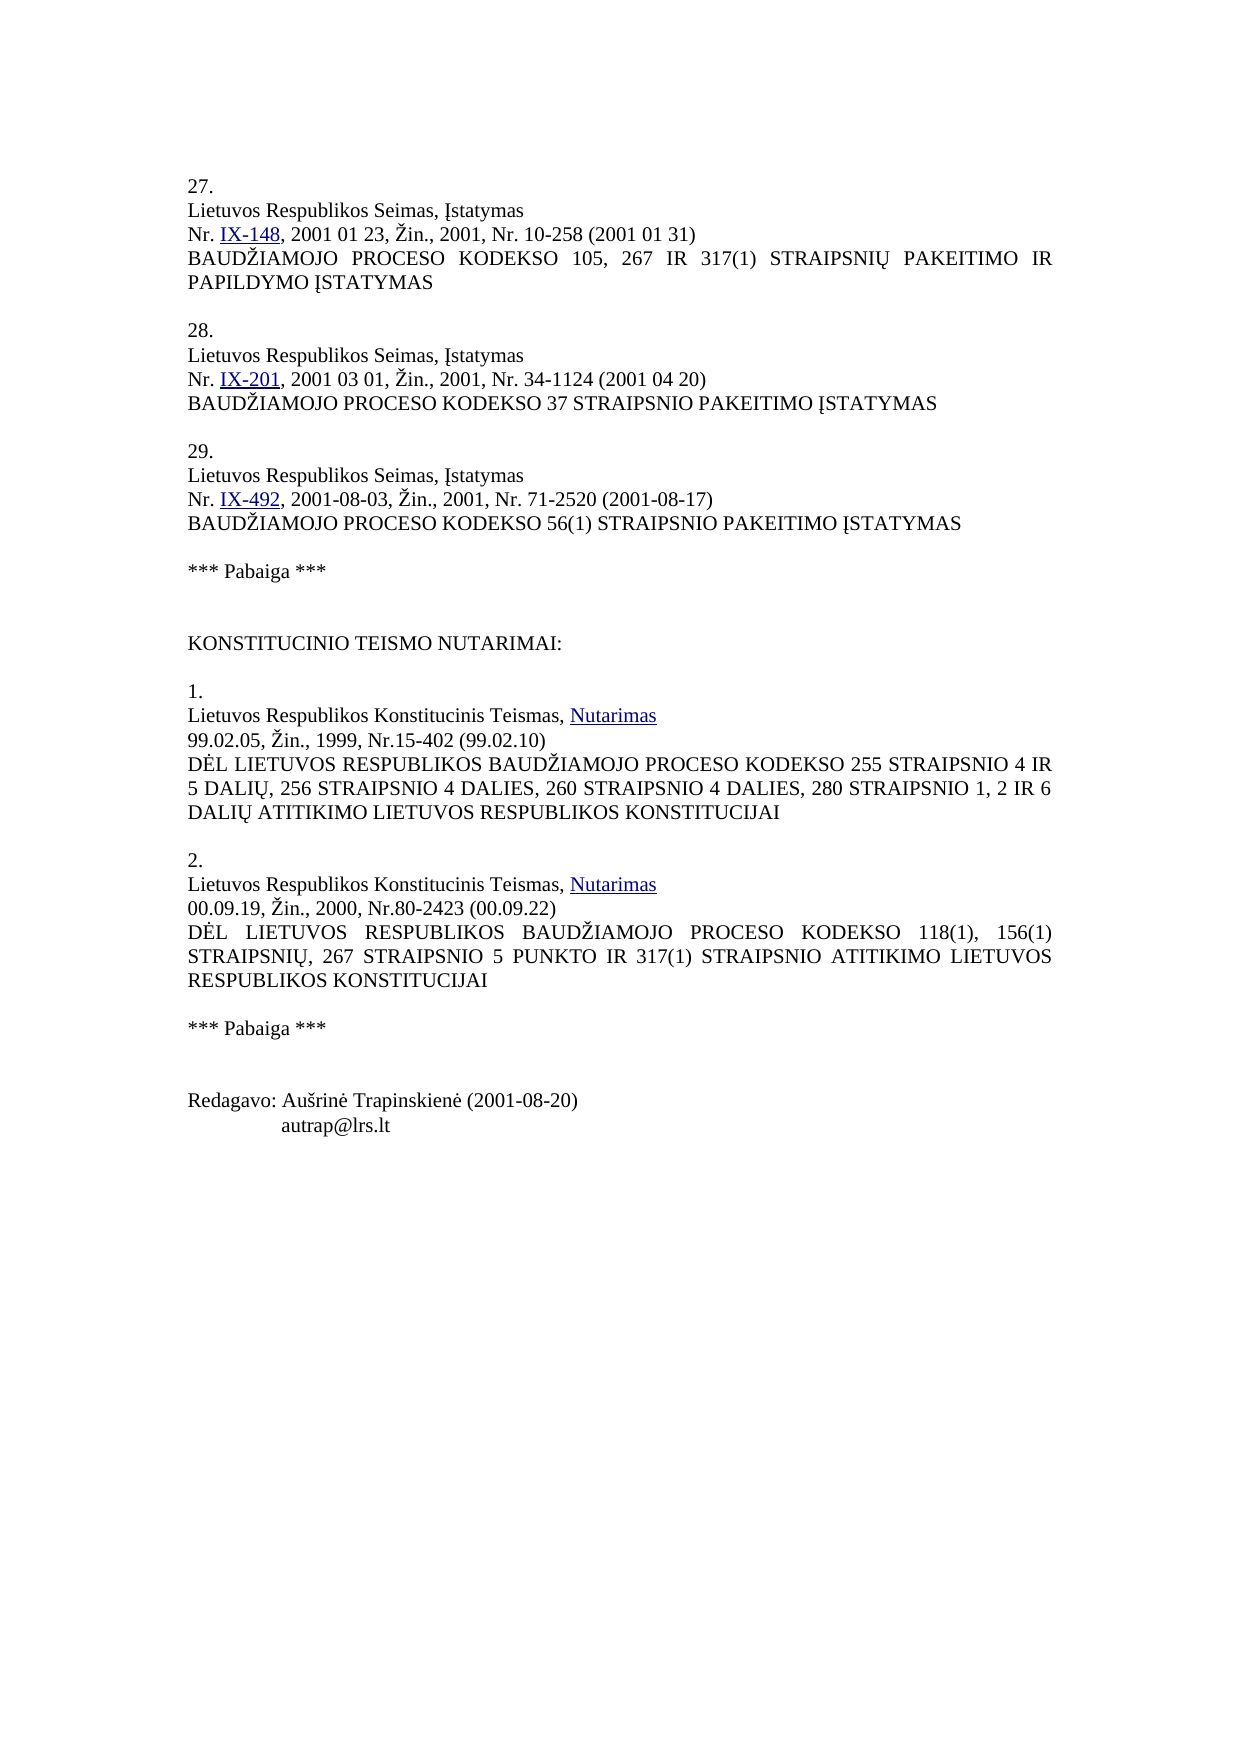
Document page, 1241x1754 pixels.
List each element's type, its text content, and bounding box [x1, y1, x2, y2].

text Redagavo: Aušrinė Trapinskienė (2001-08-20) [187, 1088, 1053, 1112]
text 99.02.05, Žin., 1999, Nr.15-402 (99.02.10) [187, 727, 1053, 752]
text Lietuvos Respublikos Konstitucinis Teismas, Nutarimas [187, 872, 1053, 896]
text *** Pabaiga *** [187, 559, 1053, 583]
text 00.09.19, Žin., 2000, Nr.80-2423 (00.09.22) [187, 896, 1053, 920]
text Nr. IX-201, 2001 03 01, Žin., 2001, Nr. 34-1124 (2001 04 20) [187, 367, 1053, 391]
text *** Pabaiga *** [187, 1016, 1053, 1040]
text BAUDŽIAMOJO PROCESO KODEKSO 37 STRAIPSNIO PAKEITIMO ĮSTATYMAS [187, 391, 1053, 415]
text 28. [187, 318, 1053, 342]
text DĖL LIETUVOS RESPUBLIKOS BAUDŽIAMOJO PROCESO KODEKSO 255 STRAIPSNIO 4 IR 5 DALIŲ, 256 STRAIPSNIO 4 DALIES, 260 STRAIPSNIO 4 DALIES, 280 STRAIPSNIO 1, 2 IR 6 DALIŲ ATITIKIMO LIETUVOS RESPUBLIKOS KONSTITUCIJAI [187, 752, 1053, 824]
text Lietuvos Respublikos Konstitucinis Teismas, Nutarimas [187, 703, 1053, 727]
text 2. [187, 848, 1053, 872]
text Nr. IX-492, 2001-08-03, Žin., 2001, Nr. 71-2520 (2001-08-17) [187, 487, 1053, 511]
text DĖL LIETUVOS RESPUBLIKOS BAUDŽIAMOJO PROCESO KODEKSO 118(1), 156(1) STRAIPSNIŲ, 267 STRAIPSNIO 5 PUNKTO IR 317(1) STRAIPSNIO ATITIKIMO LIETUVOS RESPUBLIKOS KONSTITUCIJAI [187, 920, 1053, 992]
text BAUDŽIAMOJO PROCESO KODEKSO 56(1) STRAIPSNIO PAKEITIMO ĮSTATYMAS [187, 511, 1053, 535]
text 27. [187, 174, 1053, 198]
text 29. [187, 439, 1053, 463]
text Nr. IX-148, 2001 01 23, Žin., 2001, Nr. 10-258 (2001 01 31) [187, 222, 1053, 246]
text Lietuvos Respublikos Seimas, Įstatymas [187, 198, 1053, 222]
text autrap@lrs.lt [187, 1112, 1053, 1137]
text 1. [187, 679, 1053, 703]
text KONSTITUCINIO TEISMO NUTARIMAI: [187, 631, 1053, 655]
text BAUDŽIAMOJO PROCESO KODEKSO 105, 267 IR 317(1) STRAIPSNIŲ PAKEITIMO IR PAPILDYMO ĮSTATYMAS [187, 246, 1053, 294]
text Lietuvos Respublikos Seimas, Įstatymas [187, 463, 1053, 487]
text Lietuvos Respublikos Seimas, Įstatymas [187, 342, 1053, 367]
